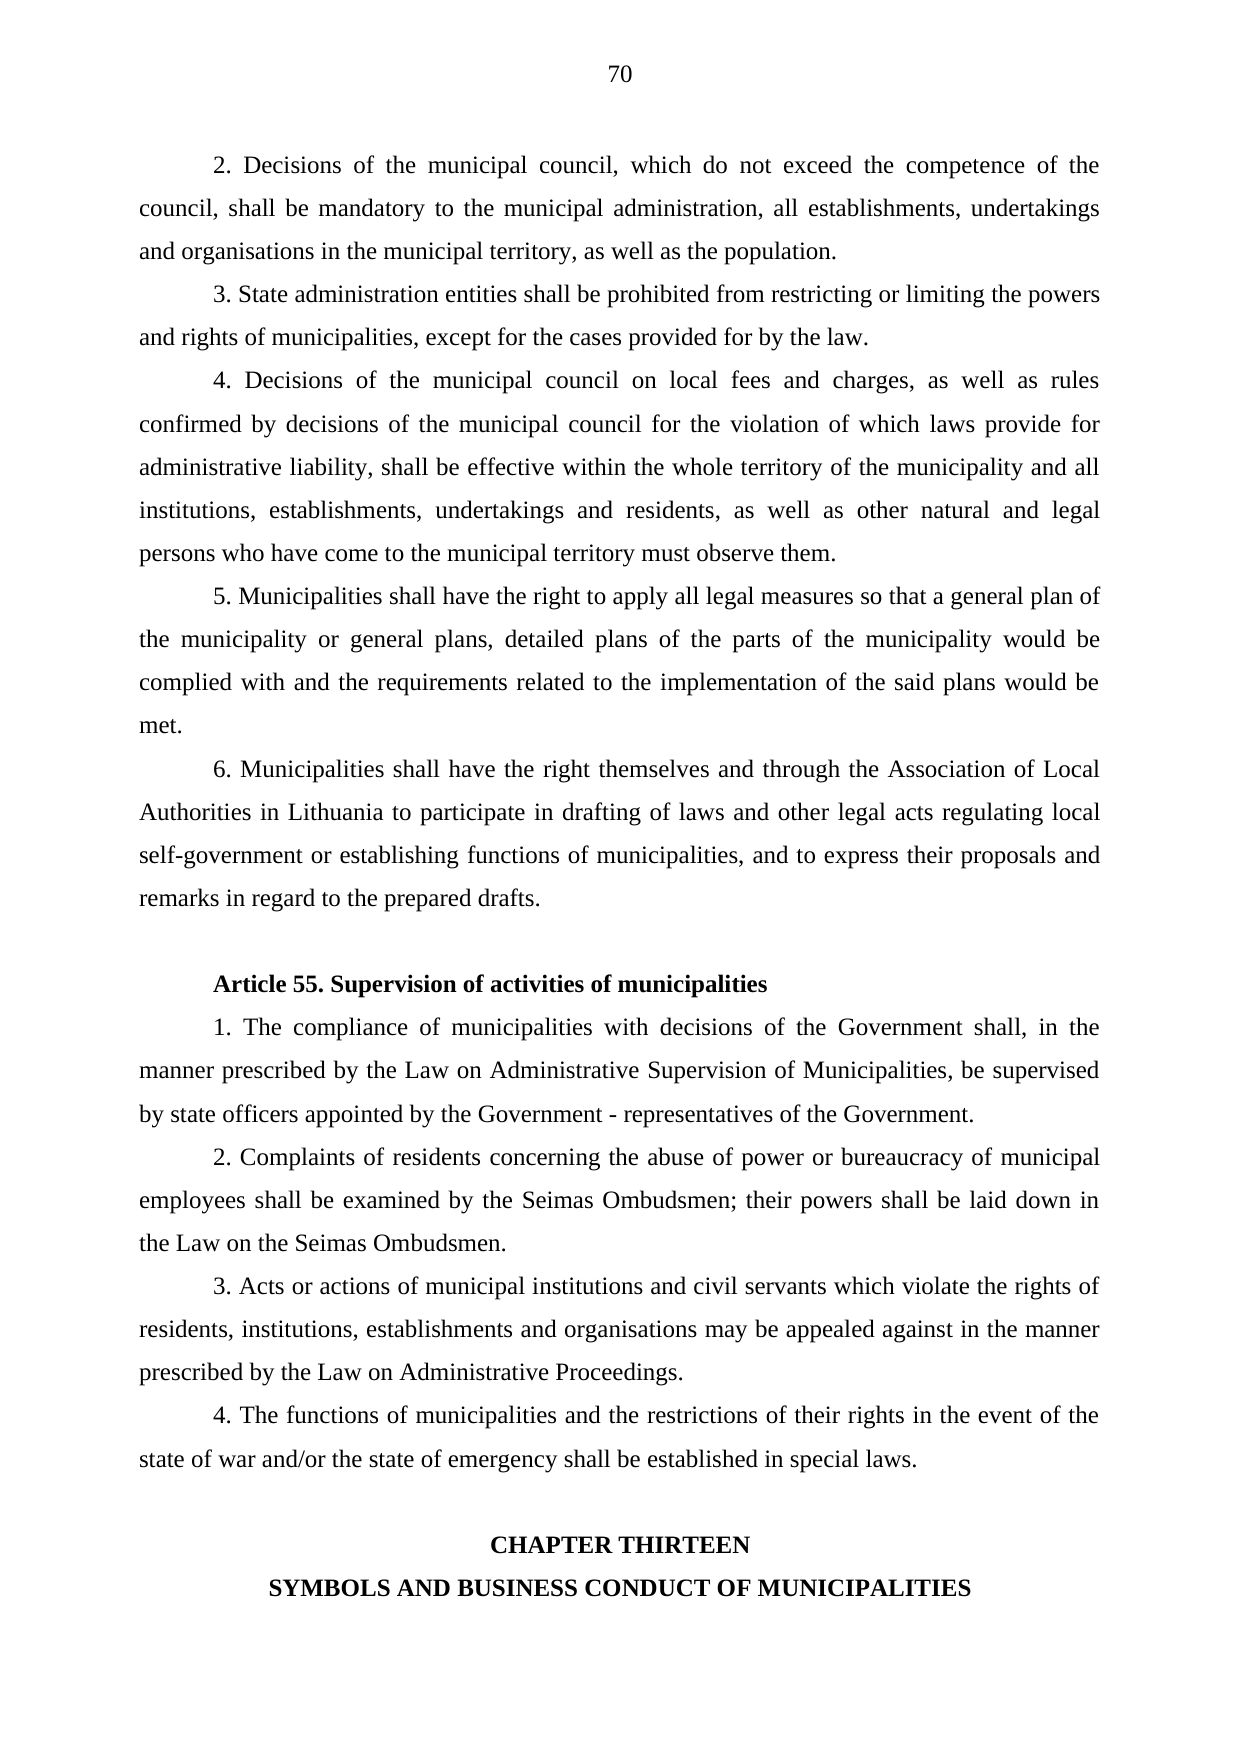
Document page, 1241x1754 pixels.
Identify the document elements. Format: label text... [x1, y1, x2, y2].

text SYMBOLS AND BUSINESS CONDUCT OF MUNICIPALITIES [139, 1573, 1101, 1602]
text CHAPTER THIRTEEN [139, 1530, 1101, 1559]
text 4. The functions of municipalities and the restrictions of their rights in the event of the state of war and/or the state of emergency shall be established in special laws. [139, 1401, 1101, 1472]
text 2. Complaints of residents concerning the abuse of power or bureaucracy of municipal employees shall be examined by the Seimas Ombudsmen; their powers shall be laid down in the Law on the Seimas Ombudsmen. [139, 1142, 1101, 1257]
text 4. Decisions of the municipal council on local fees and charges, as well as rules confirmed by decisions of the municipal council for the violation of which laws provide for administrative liability, shall be effective within the whole territory of the municipality and all institutions, establishments, undertakings and residents, as well as other natural and legal persons who have come to the municipal territory must observe them. [139, 366, 1101, 567]
text 6. Municipalities shall have the right themselves and through the Association of Local Authorities in Lithuania to participate in drafting of laws and other legal acts regulating local self-government or establishing functions of municipalities, and to express their proposals and remarks in regard to the prepared drafts. [139, 754, 1101, 912]
text 3. Acts or actions of municipal institutions and civil servants which violate the rights of residents, institutions, establishments and organisations may be appealed against in the manner prescribed by the Law on Administrative Proceedings. [139, 1271, 1101, 1386]
text 5. Municipalities shall have the right to apply all legal measures so that a general plan of the municipality or general plans, detailed plans of the parts of the municipality would be complied with and the requirements related to the implementation of the said plans would be met. [139, 581, 1101, 739]
text 2. Decisions of the municipal council, which do not exceed the competence of the council, shall be mandatory to the municipal administration, all establishments, undertakings and organisations in the municipal territory, as well as the population. [139, 150, 1101, 265]
text 3. State administration entities shall be prohibited from restricting or limiting the powers and rights of municipalities, except for the cases provided for by the law. [139, 279, 1101, 351]
text 1. The compliance of municipalities with decisions of the Government shall, in the manner prescribed by the Law on Administrative Supervision of Municipalities, be supervised by state officers appointed by the Government - representatives of the Government. [139, 1012, 1101, 1127]
text Article 55. Supervision of activities of municipalities [139, 969, 1101, 998]
